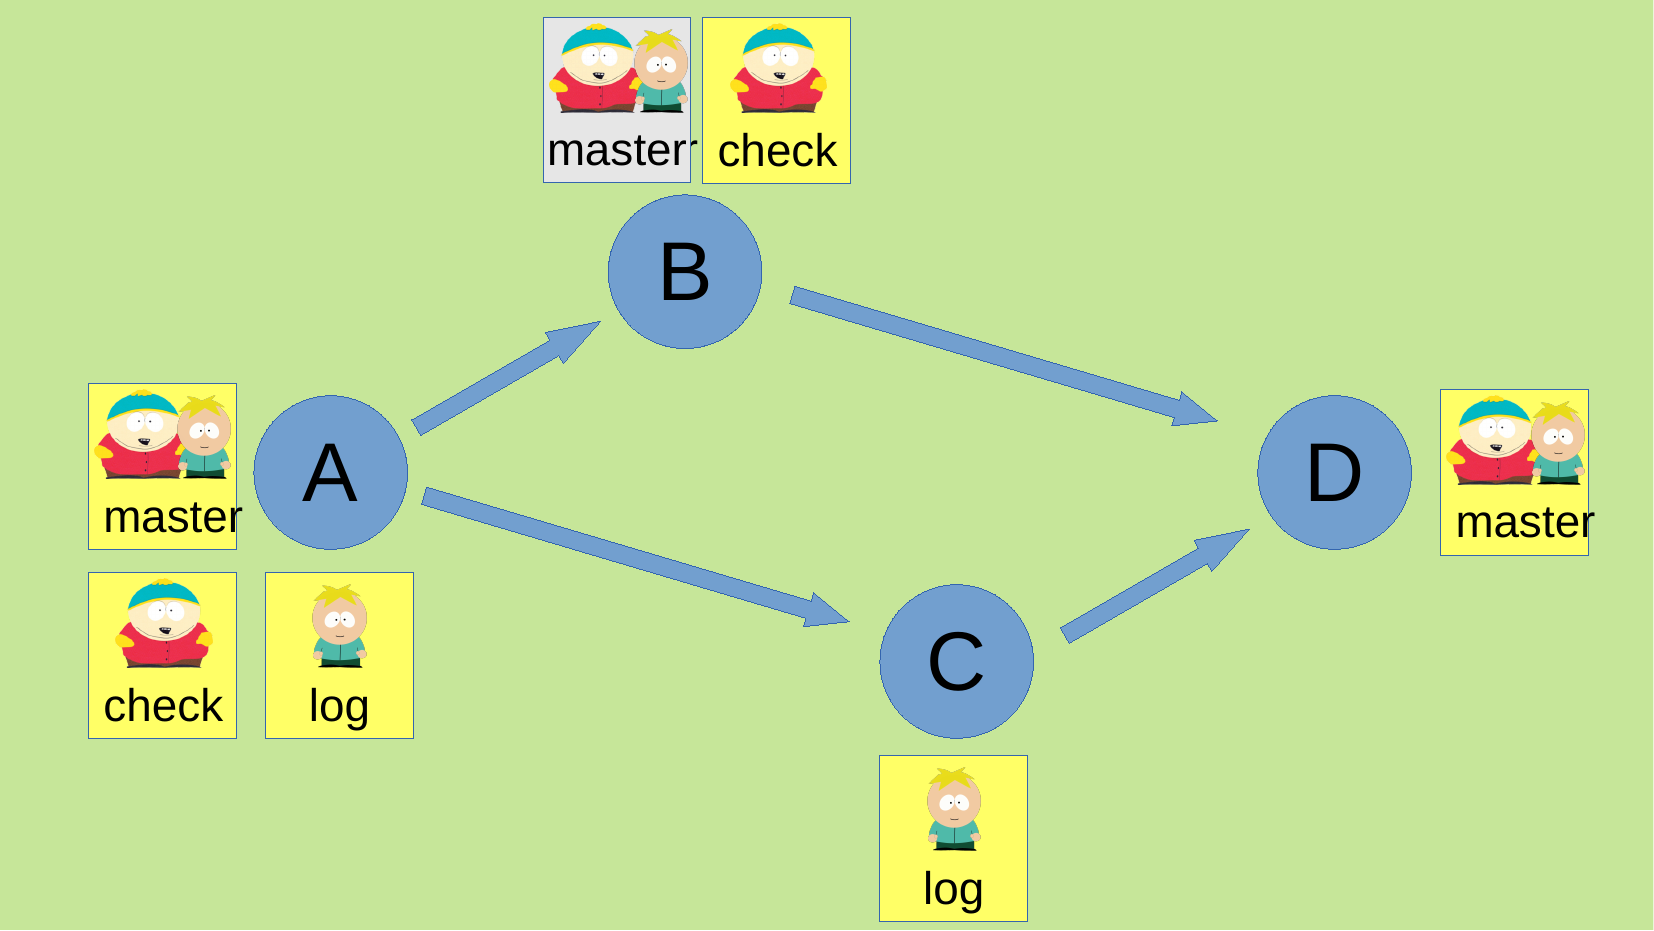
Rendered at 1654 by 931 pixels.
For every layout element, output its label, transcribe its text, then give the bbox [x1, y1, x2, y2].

text_box check [702, 17, 851, 184]
text_box log [265, 572, 414, 739]
text_box master [1440, 389, 1589, 556]
text_box D [1257, 395, 1412, 550]
text_box check [88, 572, 237, 739]
text_box [789, 286, 1218, 426]
picture [94, 389, 231, 479]
text_box master [543, 17, 691, 183]
text_box [421, 487, 850, 627]
picture [312, 584, 367, 668]
text_box A [253, 395, 408, 550]
text_box log [879, 755, 1028, 922]
text_box [1060, 529, 1250, 644]
picture [1446, 395, 1585, 485]
text_box B [608, 194, 762, 349]
text_box [411, 321, 601, 436]
picture [549, 23, 688, 113]
text_box C [879, 584, 1034, 739]
picture [115, 578, 213, 668]
text_box master [88, 383, 237, 550]
picture [927, 767, 981, 851]
picture [730, 23, 827, 113]
